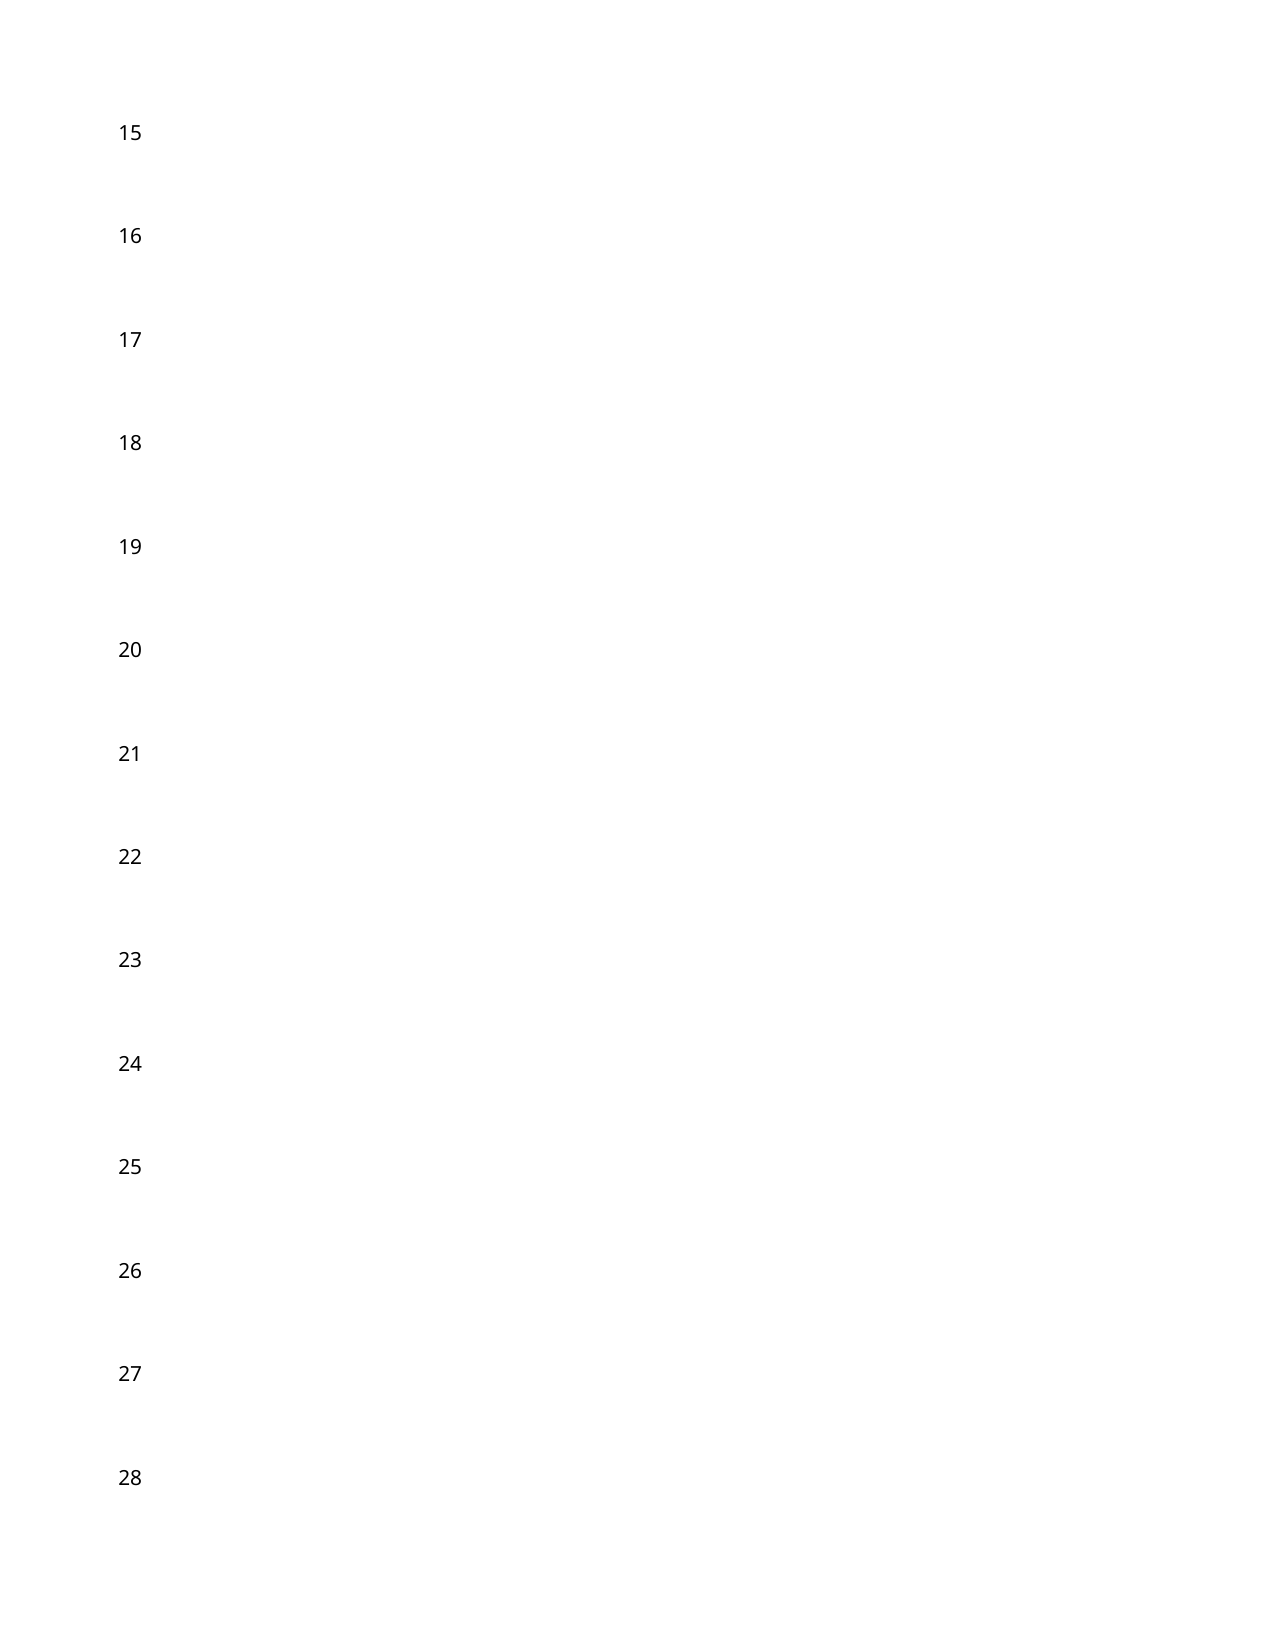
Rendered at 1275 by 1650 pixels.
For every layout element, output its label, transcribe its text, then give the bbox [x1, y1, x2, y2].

text 28 [118, 1463, 1157, 1491]
text 16 [118, 222, 1157, 250]
text 25 [118, 1152, 1157, 1181]
text 23 [118, 946, 1157, 974]
text 21 [118, 739, 1157, 767]
text 20 [118, 635, 1157, 664]
text 22 [118, 842, 1157, 871]
text 27 [118, 1359, 1157, 1388]
text 18 [118, 428, 1157, 457]
text 24 [118, 1049, 1157, 1077]
text 19 [118, 532, 1157, 560]
text 17 [118, 325, 1157, 353]
text 15 [118, 118, 1157, 147]
text 26 [118, 1256, 1157, 1284]
